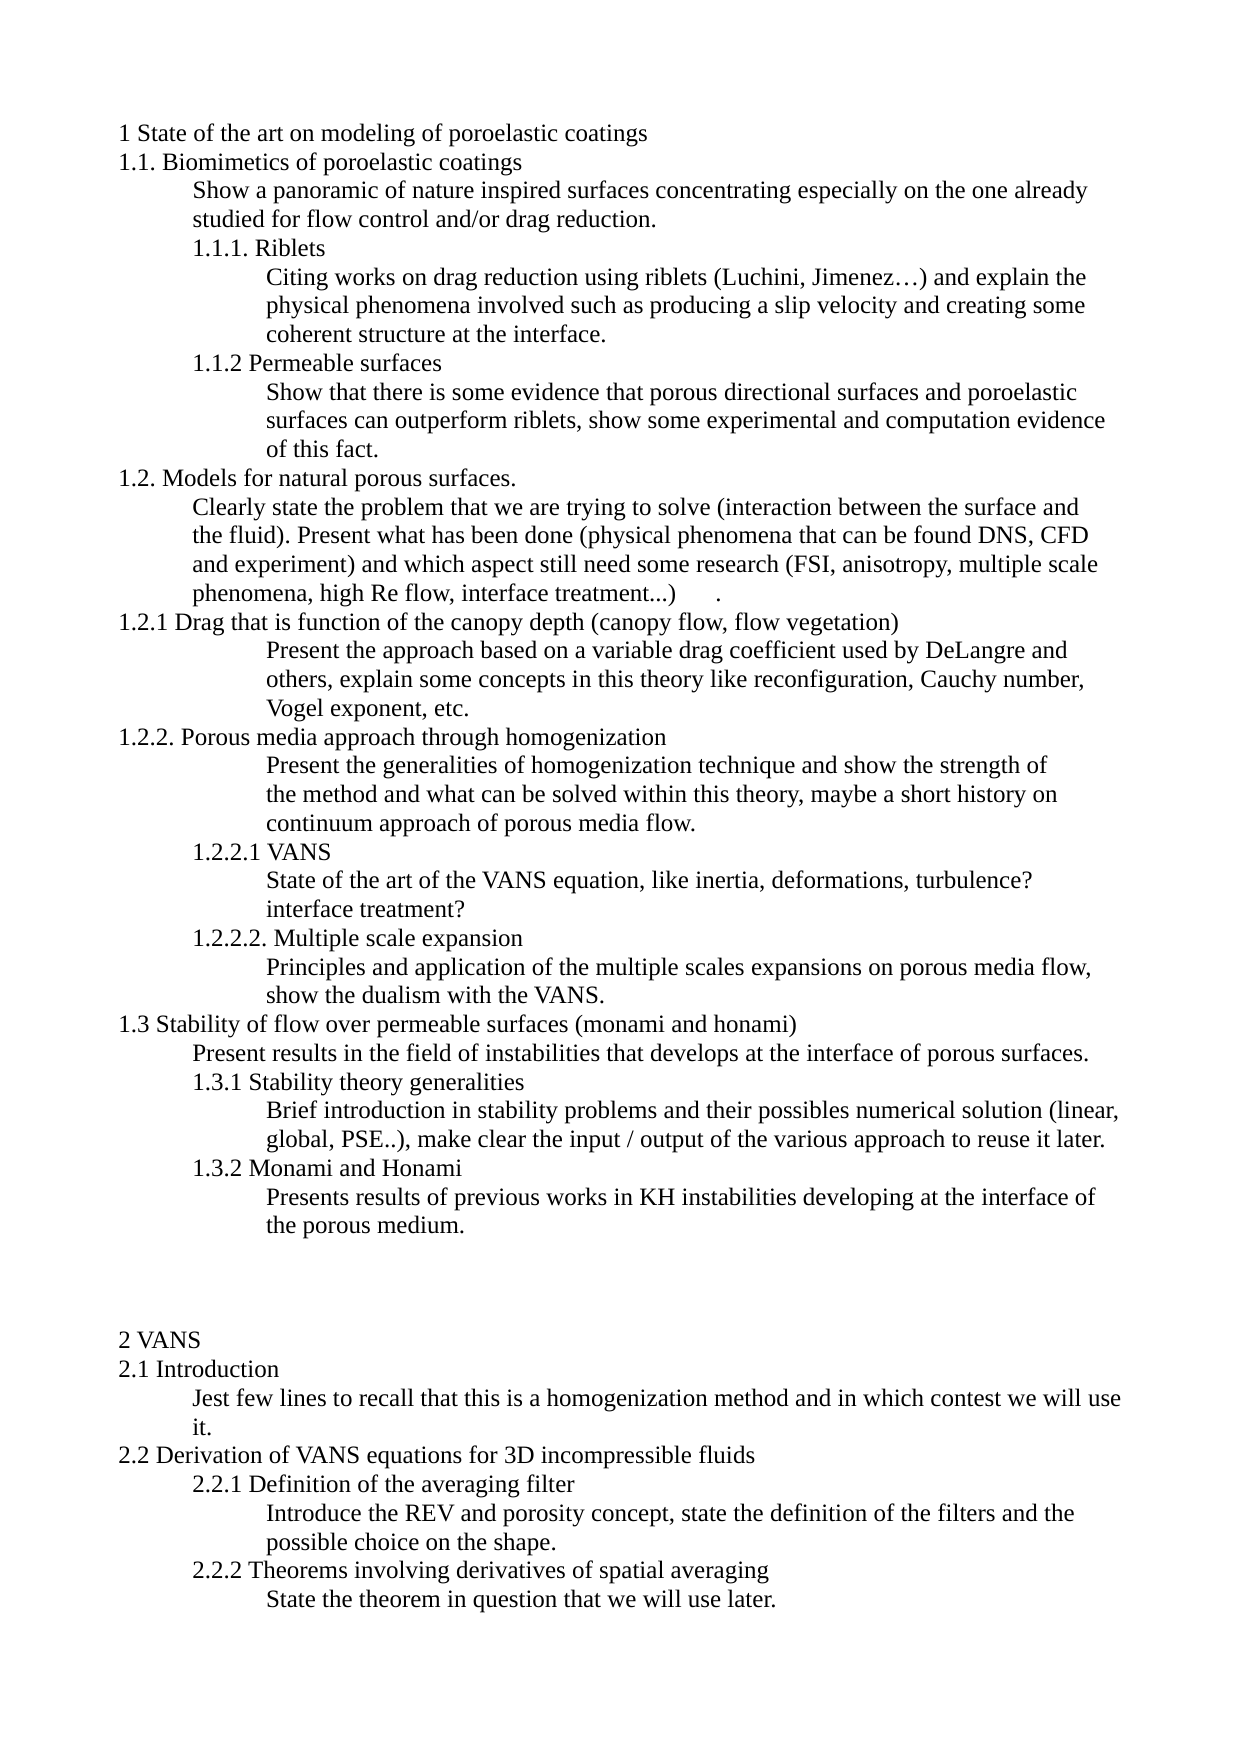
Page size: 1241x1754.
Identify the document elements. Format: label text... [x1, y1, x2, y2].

text Presents results of previous works in KH instabilities developing at the interface of the porous medium. [118, 1182, 1122, 1239]
text Present the generalities of homogenization technique and show the strength of the method and what can be solved within this theory, maybe a short history on continuum approach of porous media flow. [118, 751, 1122, 837]
text Show a panoramic of nature inspired surfaces concentrating especially on the one already studied for flow control and/or drag reduction. [118, 176, 1122, 233]
text 2.2 Derivation of VANS equations for 3D incompressible fluids [118, 1441, 1122, 1469]
text Jest few lines to recall that this is a homogenization method and in which contest we will use it. [118, 1383, 1122, 1441]
text 2 VANS [118, 1326, 1122, 1354]
text 1.2.2.1 VANS [118, 837, 1122, 866]
text 1.3.2 Monami and Honami [118, 1153, 1122, 1182]
text 1.2. Models for natural porous surfaces. [118, 463, 1122, 492]
text 1.2.2. Porous media approach through homogenization [118, 722, 1122, 751]
text 2.2.1 Definition of the averaging filter [118, 1469, 1122, 1498]
text 1.1.1. Riblets [118, 233, 1122, 262]
text State the theorem in question that we will use later. [118, 1584, 1122, 1613]
text Brief introduction in stability problems and their possibles numerical solution (linear, global, PSE..), make clear the input / output of the various approach to reuse it later. [118, 1096, 1122, 1153]
text Clearly state the problem that we are trying to solve (interaction between the surface and the fluid). Present what has been done (physical phenomena that can be found DNS, CFD and experiment) and which aspect still need some research (FSI, anisotropy, multiple scale phenomena, high Re flow, interface treatment...) . [118, 492, 1122, 607]
text 1.1.2 Permeable surfaces [118, 348, 1122, 377]
text 1.2.1 Drag that is function of the canopy depth (canopy flow, flow vegetation) [118, 607, 1122, 636]
text 1.2.2.2. Multiple scale expansion [118, 923, 1122, 952]
text Show that there is some evidence that porous directional surfaces and poroelastic surfaces can outperform riblets, show some experimental and computation evidence of this fact. [118, 377, 1122, 463]
text 1.1. Biomimetics of poroelastic coatings [118, 147, 1122, 176]
text 2.1 Introduction [118, 1354, 1122, 1383]
text Citing works on drag reduction using riblets (Luchini, Jimenez…) and explain the physical phenomena involved such as producing a slip velocity and creating some coherent structure at the interface. [118, 262, 1122, 348]
text Present results in the field of instabilities that develops at the interface of porous surfaces. [118, 1038, 1122, 1067]
text State of the art of the VANS equation, like inertia, deformations, turbulence? interface treatment? [118, 866, 1122, 923]
text Principles and application of the multiple scales expansions on porous media flow, [118, 952, 1122, 981]
text Present the approach based on a variable drag coefficient used by DeLangre and others, explain some concepts in this theory like reconfiguration, Cauchy number, Vogel exponent, etc. [118, 636, 1122, 722]
text 2.2.2 Theorems involving derivatives of spatial averaging [118, 1556, 1122, 1584]
text 1.3.1 Stability theory generalities [118, 1067, 1122, 1096]
text show the dualism with the VANS. [118, 981, 1122, 1009]
text Introduce the REV and porosity concept, state the definition of the filters and the possible choice on the shape. [118, 1498, 1122, 1556]
text 1 State of the art on modeling of poroelastic coatings [118, 118, 1122, 147]
text 1.3 Stability of flow over permeable surfaces (monami and honami) [118, 1009, 1122, 1038]
